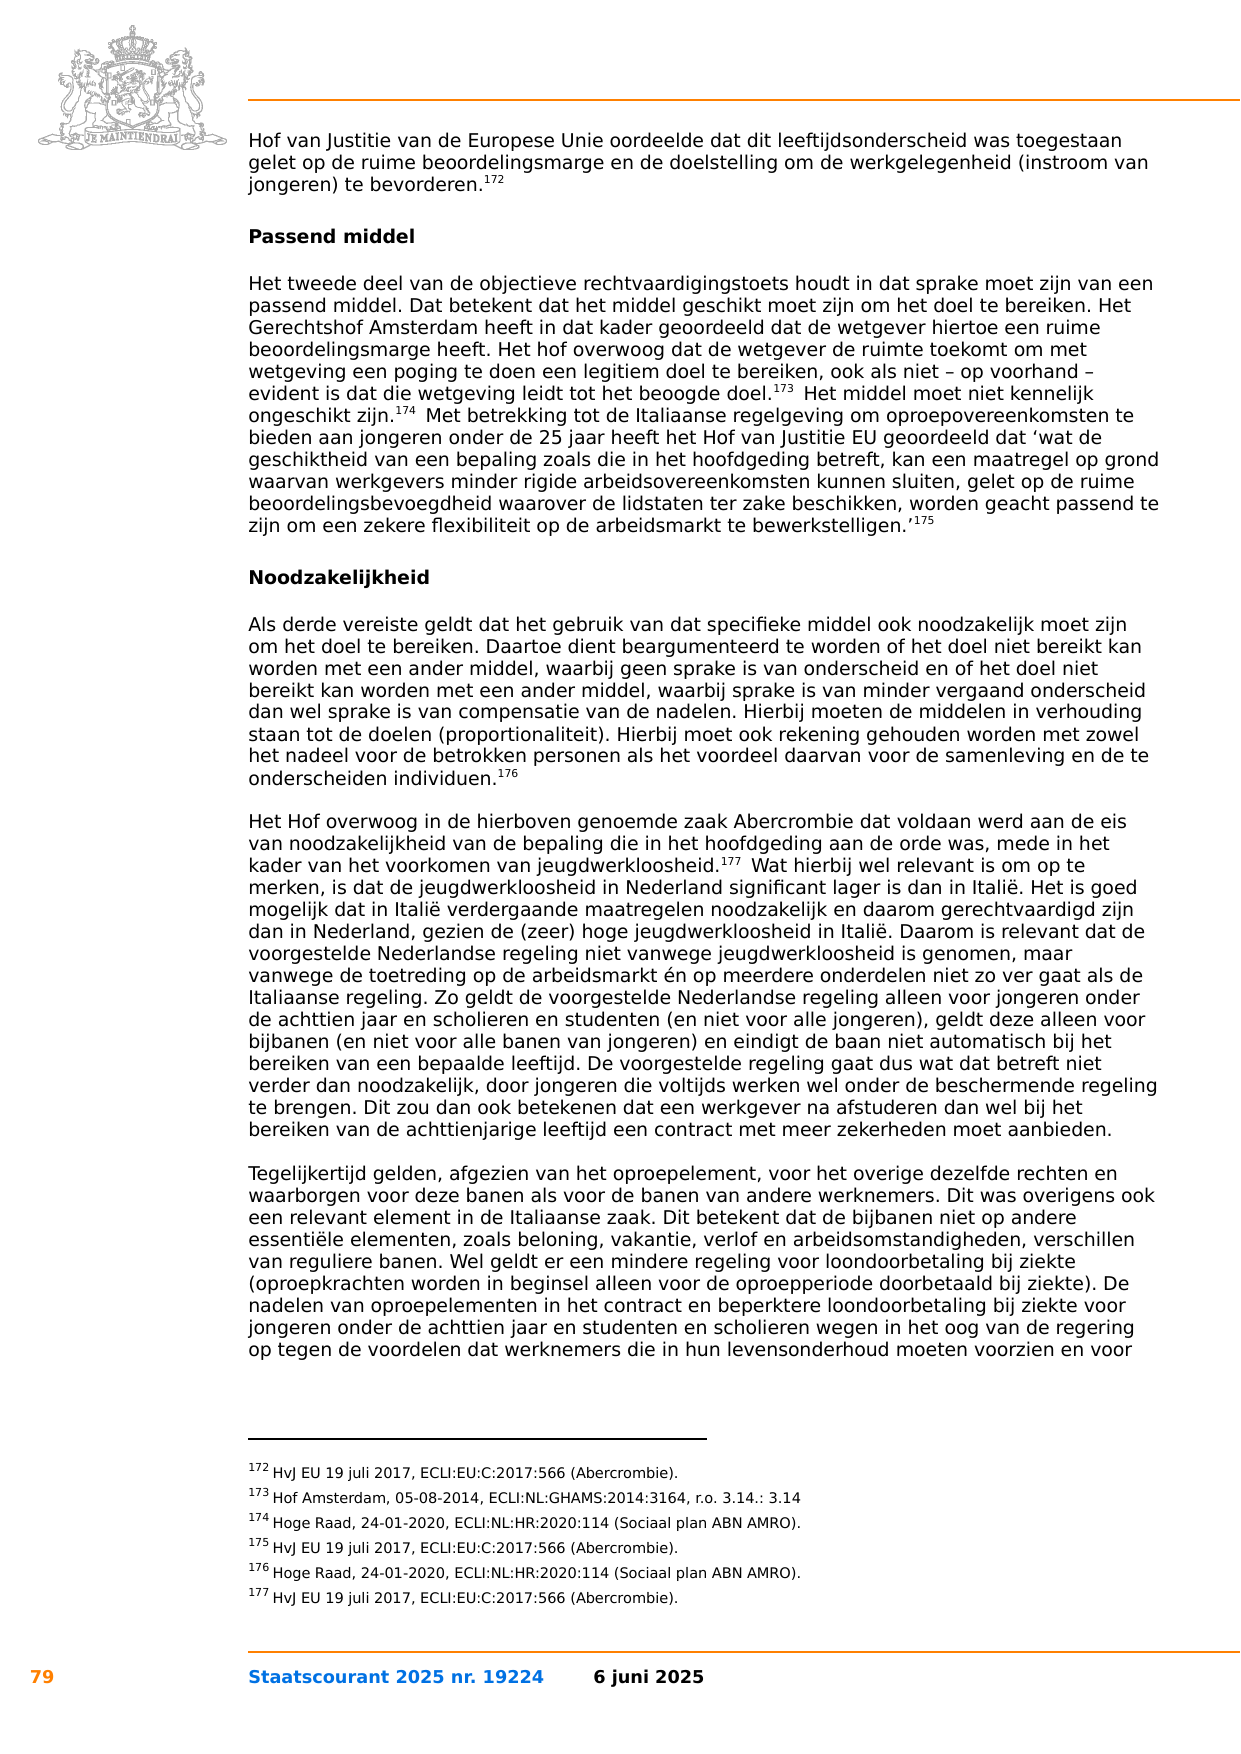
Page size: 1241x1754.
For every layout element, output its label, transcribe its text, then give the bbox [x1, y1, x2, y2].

text Hof Amsterdam, 05-08-2014, ECLI:NL:GHAMS:2014:3164, r.o. 3.14.: 3.14 [248, 1486, 1163, 1508]
text Het tweede deel van de objectieve rechtvaardigingstoets houdt in dat sprake moet zijn van een passend middel. Dat betekent dat het middel geschikt moet zijn om het doel te bereiken. Het Gerechtshof Amsterdam heeft in dat kader geoordeeld dat de wetgever hiertoe een ruime beoordelingsmarge heeft. Het hof overwoog dat de wetgever de ruimte toekomt om met wetgeving een poging te doen een legitiem doel te bereiken, ook als niet – op voorhand – evident is dat die wetgeving leidt tot het beoogde doel. Het middel moet niet kennelijk ongeschikt zijn. Met betrekking tot de Italiaanse regelgeving om oproepovereenkomsten te bieden aan jongeren onder de 25 jaar heeft het Hof van Justitie EU geoordeeld dat ‘wat de geschiktheid van een bepaling zoals die in het hoofdgeding betreft, kan een maatregel op grond waarvan werkgevers minder rigide arbeidsovereenkomsten kunnen sluiten, gelet op de ruime beoordelingsbevoegdheid waarover de lidstaten ter zake beschikken, worden geacht passend te zijn om een zekere flexibiliteit op de arbeidsmarkt te bewerkstelligen.’ [248, 273, 1163, 537]
text Hoge Raad, 24-01-2020, ECLI:NL:HR:2020:114 (Sociaal plan ABN AMRO). [248, 1561, 1163, 1583]
text Als derde vereiste geldt dat het gebruik van dat specifieke middel ook noodzakelijk moet zijn om het doel te bereiken. Daartoe dient beargumenteerd te worden of het doel niet bereikt kan worden met een ander middel, waarbij geen sprake is van onderscheid en of het doel niet bereikt kan worden met een ander middel, waarbij sprake is van minder vergaand onderscheid dan wel sprake is van compensatie van de nadelen. Hierbij moeten de middelen in verhouding staan tot de doelen (proportionaliteit). Hierbij moet ook rekening gehouden worden met zowel het nadeel voor de betrokken personen als het voordeel daarvan voor de samenleving en de te onderscheiden individuen. [248, 613, 1163, 789]
subtitle Passend middel [248, 226, 1163, 248]
text HvJ EU 19 juli 2017, ECLI:EU:C:2017:566 (Abercrombie). [248, 1461, 1163, 1483]
text HvJ EU 19 juli 2017, ECLI:EU:C:2017:566 (Abercrombie). [248, 1586, 1163, 1608]
text Tegelijkertijd gelden, afgezien van het oproepelement, voor het overige dezelfde rechten en waarborgen voor deze banen als voor de banen van andere werknemers. Dit was overigens ook een relevant element in de Italiaanse zaak. Dit betekent dat de bijbanen niet op andere essentiële elementen, zoals beloning, vakantie, verlof en arbeidsomstandigheden, verschillen van reguliere banen. Wel geldt er een mindere regeling voor loondoorbetaling bij ziekte (oproepkrachten worden in beginsel alleen voor de oproepperiode doorbetaald bij ziekte). De nadelen van oproepelementen in het contract en beperktere loondoorbetaling bij ziekte voor jongeren onder de achttien jaar en studenten en scholieren wegen in het oog van de regering op tegen de voordelen dat werknemers die in hun levensonderhoud moeten voorzien en voor [248, 1163, 1163, 1361]
text Hoge Raad, 24-01-2020, ECLI:NL:HR:2020:114 (Sociaal plan ABN AMRO). [248, 1511, 1163, 1533]
picture [38, 25, 227, 150]
text Hof van Justitie van de Europese Unie oordeelde dat dit leeftijdsonderscheid was toegestaan gelet op de ruime beoordelingsmarge en de doelstelling om de werkgelegenheid (instroom van jongeren) te bevorderen. [248, 130, 1163, 196]
subtitle Noodzakelijkheid [248, 567, 1163, 588]
text Het Hof overwoog in de hierboven genoemde zaak Abercrombie dat voldaan werd aan de eis van noodzakelijkheid van de bepaling die in het hoofdgeding aan de orde was, mede in het kader van het voorkomen van jeugdwerkloosheid. Wat hierbij wel relevant is om op te merken, is dat de jeugdwerkloosheid in Nederland significant lager is dan in Italië. Het is goed mogelijk dat in Italië verdergaande maatregelen noodzakelijk en daarom gerechtvaardigd zijn dan in Nederland, gezien de (zeer) hoge jeugdwerkloosheid in Italië. Daarom is relevant dat de voorgestelde Nederlandse regeling niet vanwege jeugdwerkloosheid is genomen, maar vanwege de toetreding op de arbeidsmarkt én op meerdere onderdelen niet zo ver gaat als de Italiaanse regeling. Zo geldt de voorgestelde Nederlandse regeling alleen voor jongeren onder de achttien jaar en scholieren en studenten (en niet voor alle jongeren), geldt deze alleen voor bijbanen (en niet voor alle banen van jongeren) en eindigt de baan niet automatisch bij het bereiken van een bepaalde leeftijd. De voorgestelde regeling gaat dus wat dat betreft niet verder dan noodzakelijk, door jongeren die voltijds werken wel onder de beschermende regeling te brengen. Dit zou dan ook betekenen dat een werkgever na afstuderen dan wel bij het bereiken van de achttienjarige leeftijd een contract met meer zekerheden moet aanbieden. [248, 811, 1163, 1141]
text HvJ EU 19 juli 2017, ECLI:EU:C:2017:566 (Abercrombie). [248, 1536, 1163, 1558]
